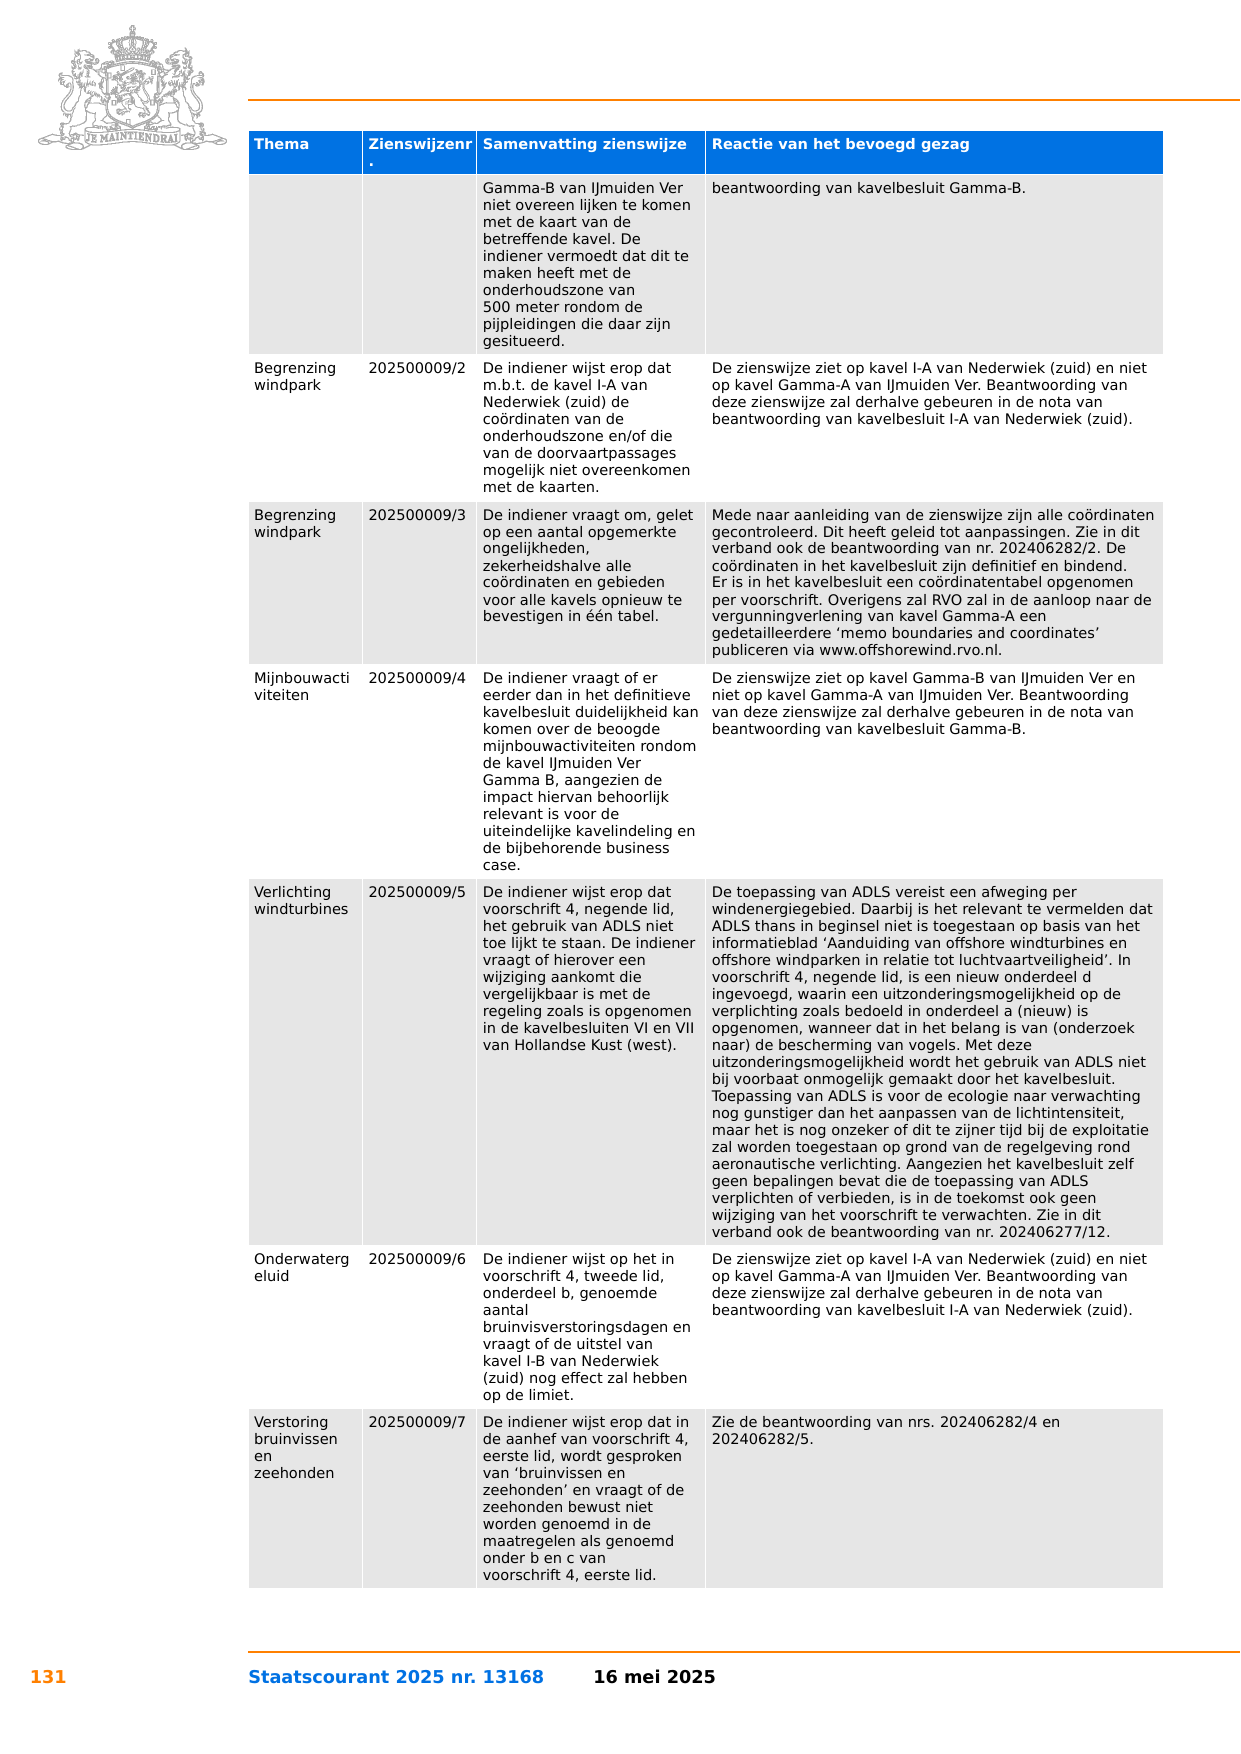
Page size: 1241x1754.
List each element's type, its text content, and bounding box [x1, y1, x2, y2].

table_cell [363, 175, 476, 354]
table_cell Verstoring bruinvissen en zeehonden [249, 1409, 362, 1588]
table_header Reactie van het bevoegd gezag [706, 131, 1163, 174]
table_cell De indiener wijst erop dat voorschrift 4, negende lid, het gebruik van ADLS niet toe lijkt te staan. De indiener vraagt of hierover een wijziging aankomt die vergelijkbaar is met de regeling zoals is opgenomen in de kavelbesluiten VI en VII van Hollandse Kust (west). [477, 879, 705, 1245]
table_cell beantwoording van kavelbesluit Gamma-B. [706, 175, 1163, 354]
table_cell 202500009/2 [363, 356, 476, 501]
table_cell De indiener wijst erop dat m.b.t. de kavel I-A van Nederwiek (zuid) de coördinaten van de onderhoudszone en/of die van de doorvaartpassages mogelijk niet overeenkomen met de kaarten. [477, 356, 705, 501]
table_header Thema [249, 131, 362, 174]
table_cell Begrenzing windpark [249, 502, 362, 664]
table_cell 202500009/4 [363, 665, 476, 878]
table_cell [249, 175, 362, 354]
table_cell 202500009/7 [363, 1409, 476, 1588]
table_cell De indiener wijst erop dat in de aanhef van voorschrift 4, eerste lid, wordt gesproken van ‘bruinvissen en zeehonden’ en vraagt of de zeehonden bewust niet worden genoemd in de maatregelen als genoemd onder b en c van voorschrift 4, eerste lid. [477, 1409, 705, 1588]
table_cell Verlichting windturbines [249, 879, 362, 1245]
table_header Samenvatting zienswijze [477, 131, 705, 174]
table_cell Mijnbouwactiviteiten [249, 665, 362, 878]
table_cell 202500009/6 [363, 1246, 476, 1408]
table_cell De indiener wijst op het in voorschrift 4, tweede lid, onderdeel b, genoemde aantal bruinvisverstoringsdagen en vraagt of de uitstel van kavel I-B van Nederwiek (zuid) nog effect zal hebben op de limiet. [477, 1246, 705, 1408]
table_cell Onderwatergeluid [249, 1246, 362, 1408]
table_cell De zienswijze ziet op kavel Gamma-B van IJmuiden Ver en niet op kavel Gamma-A van IJmuiden Ver. Beantwoording van deze zienswijze zal derhalve gebeuren in de nota van beantwoording van kavelbesluit Gamma-B. [706, 665, 1163, 878]
table_cell De indiener vraagt om, gelet op een aantal opgemerkte ongelijkheden, zekerheidshalve alle coördinaten en gebieden voor alle kavels opnieuw te bevestigen in één tabel. [477, 502, 705, 664]
table_cell De zienswijze ziet op kavel I-A van Nederwiek (zuid) en niet op kavel Gamma-A van IJmuiden Ver. Beantwoording van deze zienswijze zal derhalve gebeuren in de nota van beantwoording van kavelbesluit I-A van Nederwiek (zuid). [706, 356, 1163, 501]
table_cell 202500009/5 [363, 879, 476, 1245]
table_cell De zienswijze ziet op kavel I-A van Nederwiek (zuid) en niet op kavel Gamma-A van IJmuiden Ver. Beantwoording van deze zienswijze zal derhalve gebeuren in de nota van beantwoording van kavelbesluit I-A van Nederwiek (zuid). [706, 1246, 1163, 1408]
table_cell De indiener vraagt of er eerder dan in het definitieve kavelbesluit duidelijkheid kan komen over de beoogde mijnbouwactiviteiten rondom de kavel IJmuiden Ver Gamma B, aangezien de impact hiervan behoorlijk relevant is voor de uiteindelijke kavelindeling en de bijbehorende business case. [477, 665, 705, 878]
table_cell Zie de beantwoording van nrs. 202406282/4 en 202406282/5. [706, 1409, 1163, 1588]
table_cell De toepassing van ADLS vereist een afweging per windenergiegebied. Daarbij is het relevant te vermelden dat ADLS thans in beginsel niet is toegestaan op basis van het informatieblad ‘Aanduiding van offshore windturbines en offshore windparken in relatie tot luchtvaartveiligheid’. In voorschrift 4, negende lid, is een nieuw onderdeel d ingevoegd, waarin een uitzonderingsmogelijkheid op de verplichting zoals bedoeld in onderdeel a (nieuw) is opgenomen, wanneer dat in het belang is van (onderzoek naar) de bescherming van vogels. Met deze uitzonderingsmogelijkheid wordt het gebruik van ADLS niet bij voorbaat onmogelijk gemaakt door het kavelbesluit. Toepassing van ADLS is voor de ecologie naar verwachting nog gunstiger dan het aanpassen van de lichtintensiteit, maar het is nog onzeker of dit te zijner tijd bij de exploitatie zal worden toegestaan op grond van de regelgeving rond aeronautische verlichting. Aangezien het kavelbesluit zelf geen bepalingen bevat die de toepassing van ADLS verplichten of verbieden, is in de toekomst ook geen wijziging van het voorschrift te verwachten. Zie in dit verband ook de beantwoording van nr. 202406277/12. [706, 879, 1163, 1245]
table_cell 202500009/3 [363, 502, 476, 664]
table_cell Gamma-B van IJmuiden Ver niet overeen lijken te komen met de kaart van de betreffende kavel. De indiener vermoedt dat dit te maken heeft met de onderhoudszone van 500 meter rondom de pijpleidingen die daar zijn gesitueerd. [477, 175, 705, 354]
table_cell Begrenzing windpark [249, 356, 362, 501]
table_cell Mede naar aanleiding van de zienswijze zijn alle coördinaten gecontroleerd. Dit heeft geleid tot aanpassingen. Zie in dit verband ook de beantwoording van nr. 202406282/2. De coördinaten in het kavelbesluit zijn definitief en bindend. Er is in het kavelbesluit een coördinatentabel opgenomen per voorschrift. Overigens zal RVO zal in de aanloop naar de vergunningverlening van kavel Gamma-A een gedetailleerdere ‘memo boundaries and coordinates’ publiceren via www.offshorewind.rvo.nl. [706, 502, 1163, 664]
table_header Zienswijzenr. [363, 131, 476, 174]
picture [38, 25, 227, 150]
